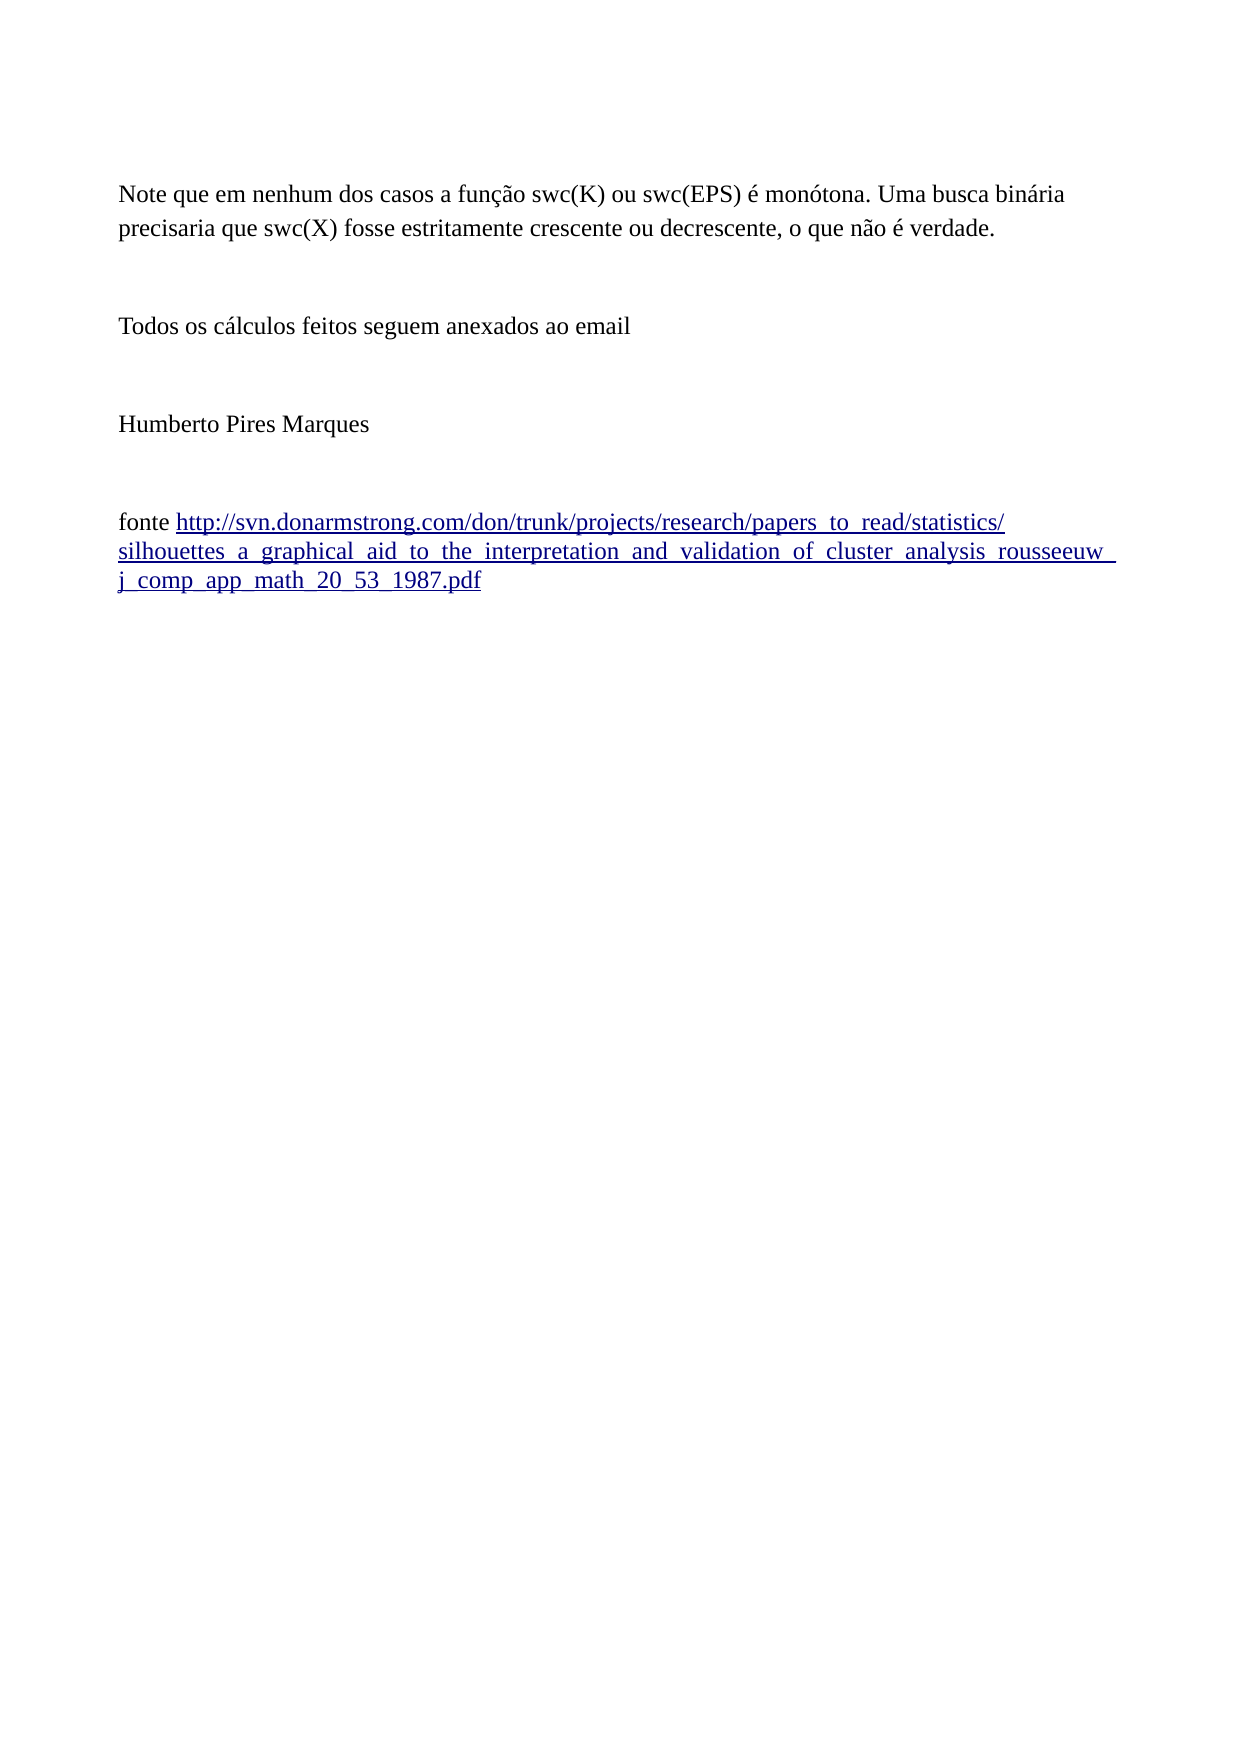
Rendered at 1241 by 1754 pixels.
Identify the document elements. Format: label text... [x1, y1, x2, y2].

text Note que em nenhum dos casos a função swc(K) ou swc(EPS) é monótona. Uma busca binária precisaria que swc(X) fosse estritamente crescente ou decrescente, o que não é verdade. [118, 179, 1122, 242]
text Humberto Pires Marques [118, 409, 1122, 438]
text Todos os cálculos feitos seguem anexados ao email [118, 311, 1122, 340]
text fonte http://svn.donarmstrong.com/don/trunk/projects/research/papers_to_read/statistics/silhouettes_a_graphical_aid_to_the_interpretation_and_validation_of_cluster_analysis_rousseeuw_j_comp_app_math_20_53_1987.pdf [118, 507, 1122, 594]
